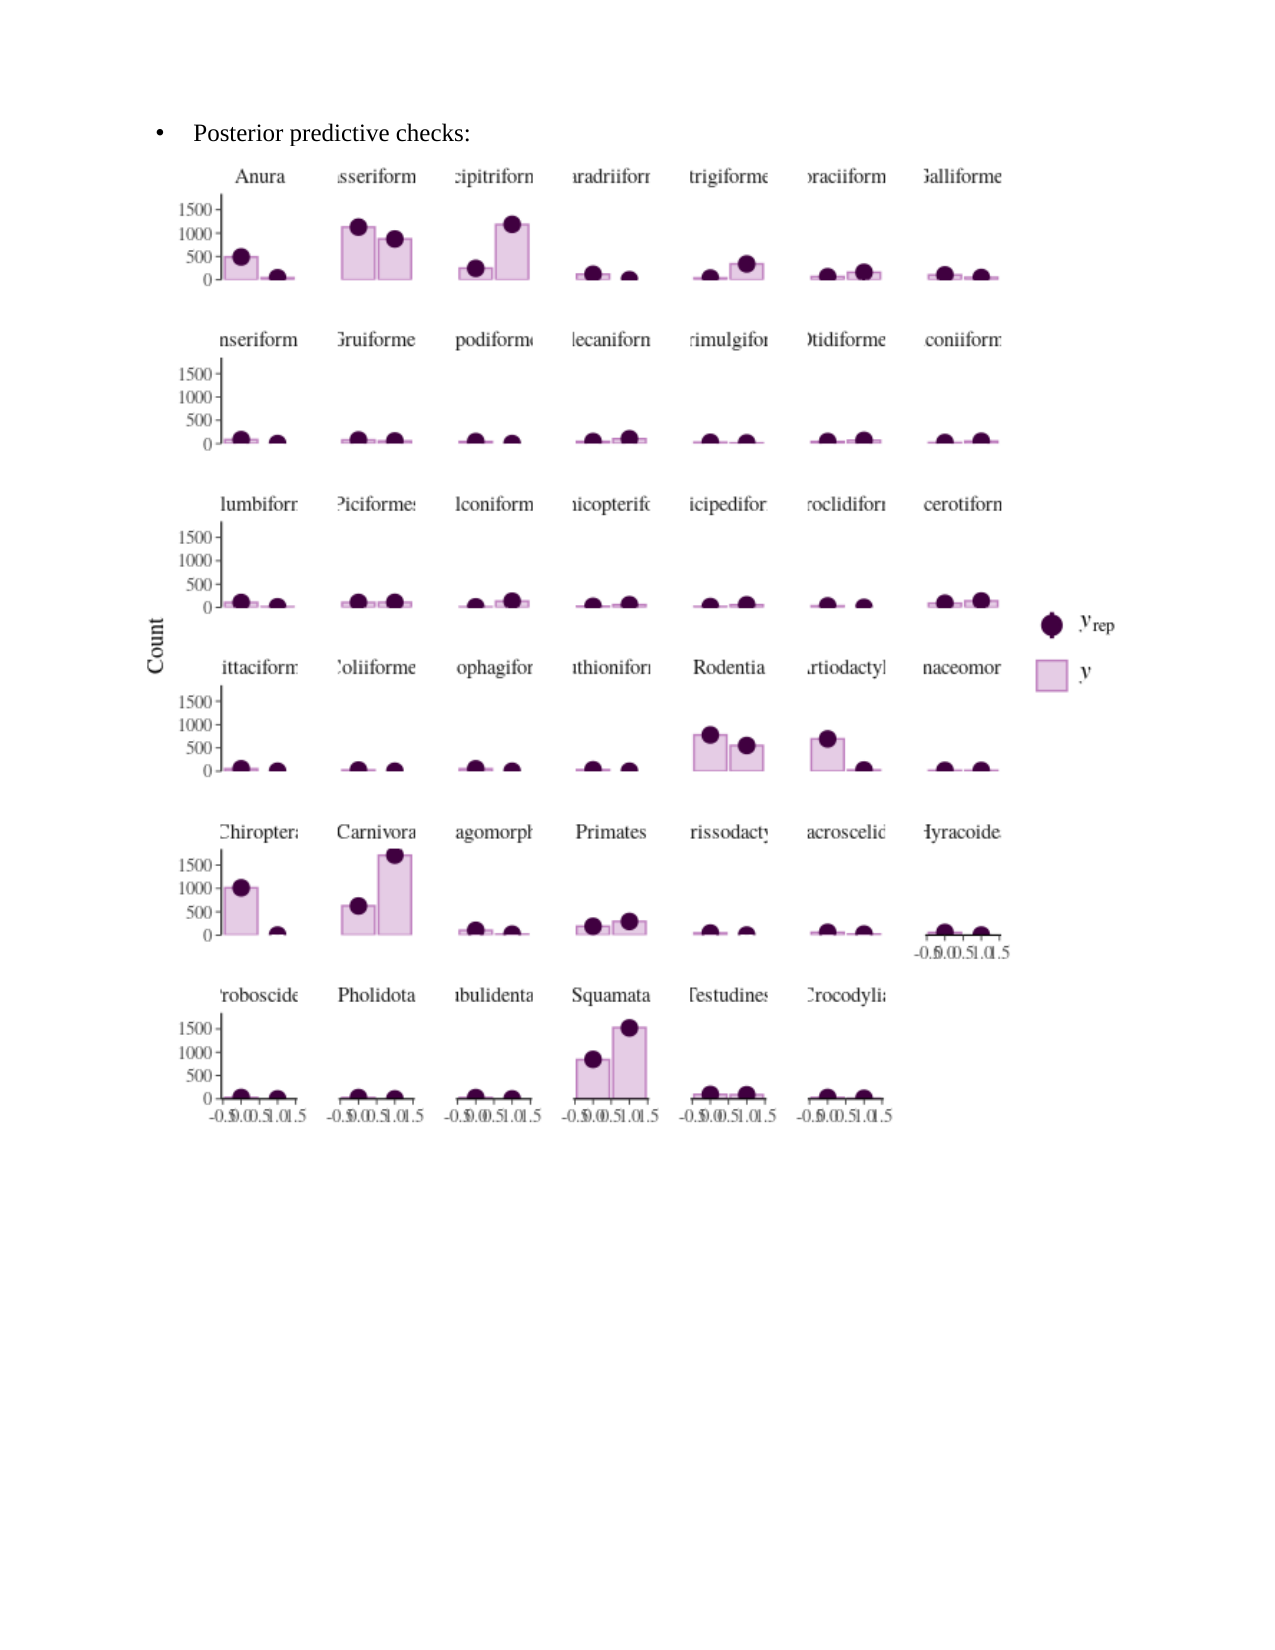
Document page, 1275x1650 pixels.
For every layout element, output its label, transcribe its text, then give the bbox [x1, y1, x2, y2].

picture [136, 146, 1139, 1138]
list Posterior predictive checks: [156, 118, 1157, 147]
